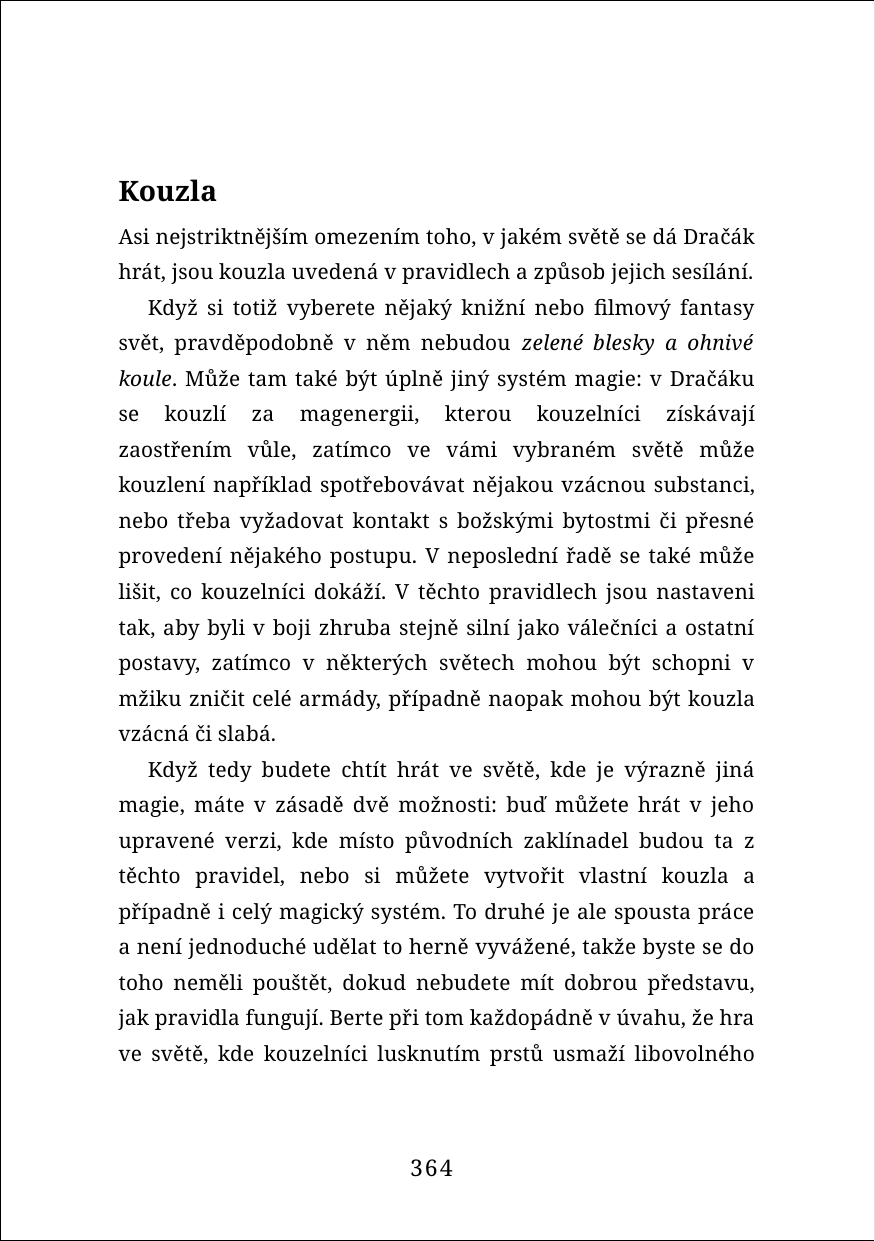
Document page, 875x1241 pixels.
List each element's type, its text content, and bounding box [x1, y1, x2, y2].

subtitle Kouzla [118, 172, 756, 210]
text Asi nejstriktnějším omezením toho, v jakém světě se dá Dračák hrát, jsou kouzla uvedená v pravidlech a způsob jejich sesílání. Když si totiž vyberete nějaký knižní nebo filmový fantasy svět, pravděpodobně v něm nebudou zelené blesky a ohnivé koule. Může tam také být úplně jiný systém magie: v Dračáku se kouzlí za magenergii, kterou kouzelníci získávají zaostřením vůle, zatímco ve vámi vybraném světě může kouzlení například spotřebovávat nějakou vzácnou substanci, nebo třeba vyžadovat kontakt s božskými bytostmi či přesné provedení nějakého postupu. V neposlední řadě se také může lišit, co kouzelníci dokáží. V těchto pravidlech jsou nastaveni tak, aby byli v boji zhruba stejně silní jako válečníci a ostatní postavy, zatímco v některých světech mohou být schopni v mžiku zničit celé armády, případně naopak mohou být kouzla vzácná či slabá. Když tedy budete chtít hrát ve světě, kde je výrazně jiná magie, máte v zásadě dvě možnosti: buď můžete hrát v jeho upravené verzi, kde místo původních zaklínadel budou ta z těchto pravidel, nebo si můžete vytvořit vlastní kouzla a případně i celý magický systém. To druhé je ale spousta práce a není jednoduché udělat to herně vyvážené, takže byste se do toho neměli pouštět, dokud nebudete mít dobrou představu, jak pravidla fungují. Berte při tom každopádně v úvahu, že hra ve světě, kde kouzelníci lusknutím prstů usmaží libovolného [118, 222, 756, 1067]
